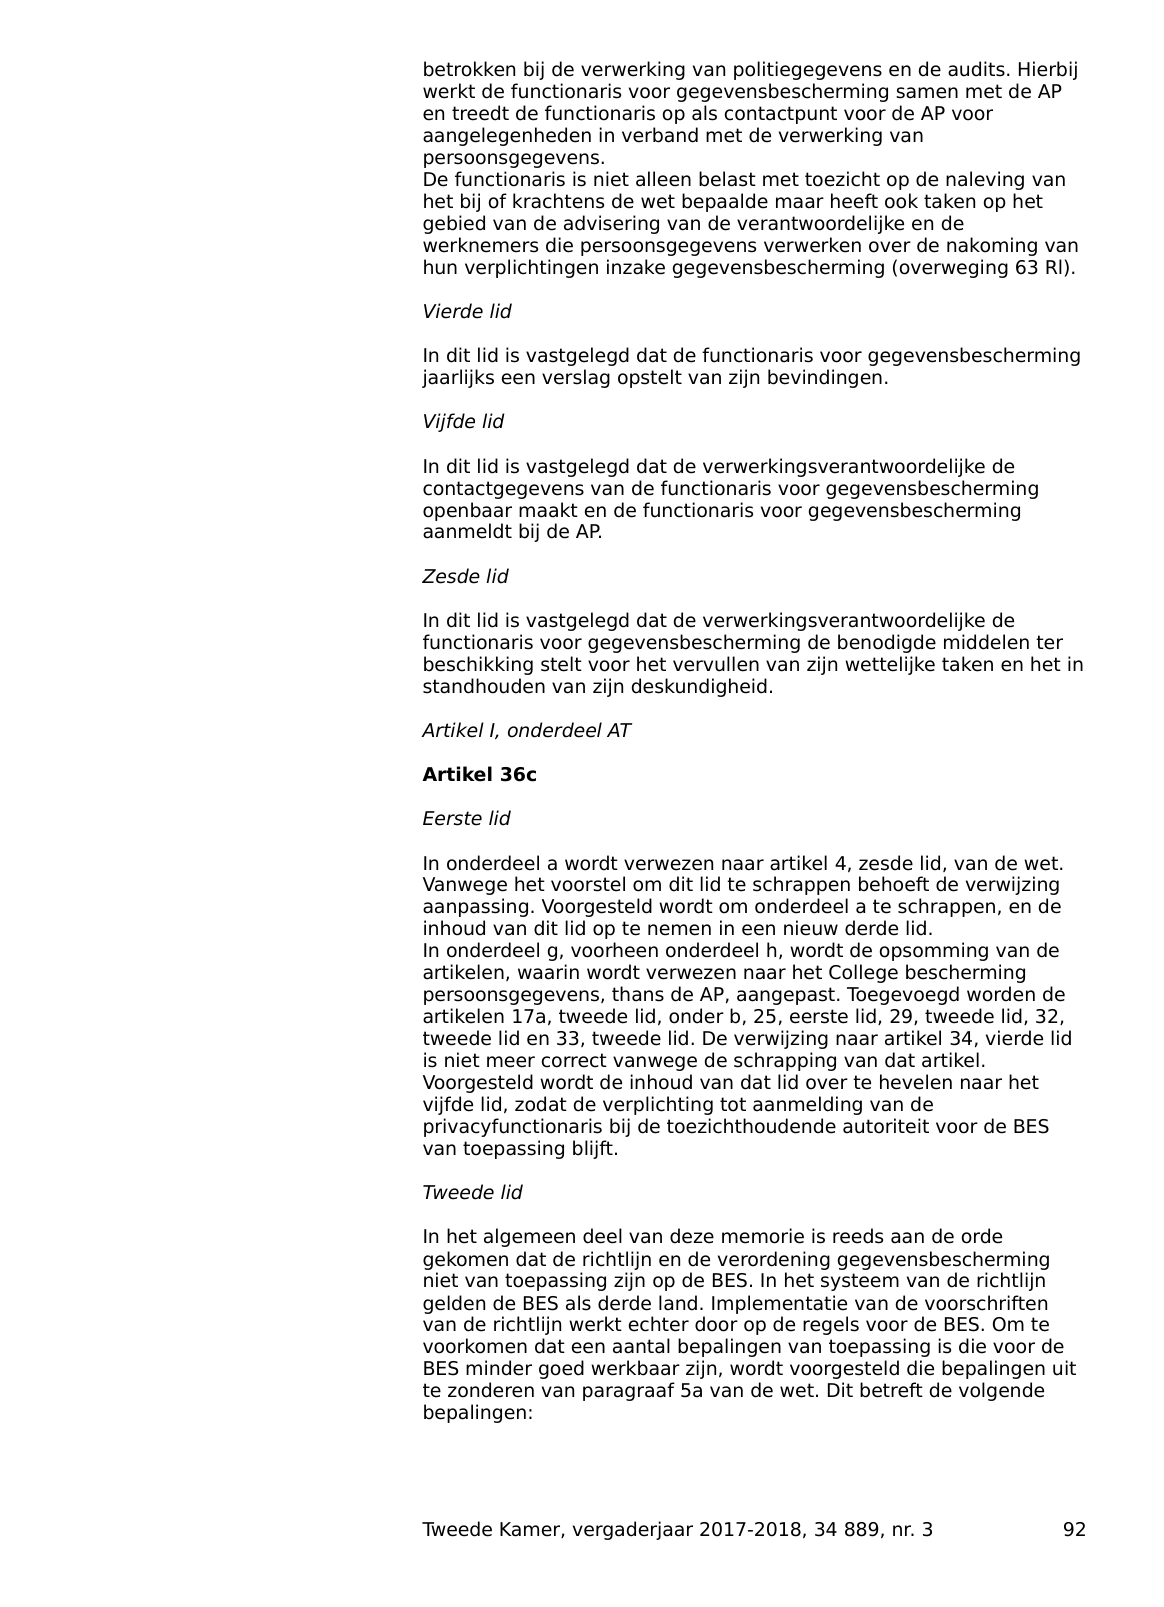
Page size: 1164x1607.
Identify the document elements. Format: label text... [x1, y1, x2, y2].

subtitle Zesde lid [422, 566, 1087, 588]
subtitle Vierde lid [422, 301, 1087, 323]
subtitle Artikel 36c [422, 764, 1087, 786]
subtitle Eerste lid [422, 808, 1087, 830]
text In dit lid is vastgelegd dat de verwerkingsverantwoordelijke de contactgegevens van de functionaris voor gegevensbescherming openbaar maakt en de functionaris voor gegevensbescherming aanmeldt bij de AP. [422, 456, 1087, 543]
subtitle Vijfde lid [422, 411, 1087, 433]
subtitle Artikel I, onderdeel AT [422, 720, 1087, 742]
text In onderdeel g, voorheen onderdeel h, wordt de opsomming van de artikelen, waarin wordt verwezen naar het College bescherming persoonsgegevens, thans de AP, aangepast. Toegevoegd worden de artikelen 17a, tweede lid, onder b, 25, eerste lid, 29, tweede lid, 32, tweede lid en 33, tweede lid. De verwijzing naar artikel 34, vierde lid is niet meer correct vanwege de schrapping van dat artikel. Voorgesteld wordt de inhoud van dat lid over te hevelen naar het vijfde lid, zodat de verplichting tot aanmelding van de privacyfunctionaris bij de toezichthoudende autoriteit voor de BES van toepassing blijft. [422, 940, 1087, 1160]
text betrokken bij de verwerking van politiegegevens en de audits. Hierbij werkt de functionaris voor gegevensbescherming samen met de AP en treedt de functionaris op als contactpunt voor de AP voor aangelegenheden in verband met de verwerking van persoonsgegevens. [422, 59, 1087, 169]
text In het algemeen deel van deze memorie is reeds aan de orde gekomen dat de richtlijn en de verordening gegevensbescherming niet van toepassing zijn op de BES. In het systeem van de richtlijn gelden de BES als derde land. Implementatie van de voorschriften van de richtlijn werkt echter door op de regels voor de BES. Om te voorkomen dat een aantal bepalingen van toepassing is die voor de BES minder goed werkbaar zijn, wordt voorgesteld die bepalingen uit te zonderen van paragraaf 5a van de wet. Dit betreft de volgende bepalingen: [422, 1226, 1087, 1424]
text In dit lid is vastgelegd dat de functionaris voor gegevensbescherming jaarlijks een verslag opstelt van zijn bevindingen. [422, 345, 1087, 389]
text In dit lid is vastgelegd dat de verwerkingsverantwoordelijke de functionaris voor gegevensbescherming de benodigde middelen ter beschikking stelt voor het vervullen van zijn wettelijke taken en het in standhouden van zijn deskundigheid. [422, 610, 1087, 698]
text In onderdeel a wordt verwezen naar artikel 4, zesde lid, van de wet. Vanwege het voorstel om dit lid te schrappen behoeft de verwijzing aanpassing. Voorgesteld wordt om onderdeel a te schrappen, en de inhoud van dit lid op te nemen in een nieuw derde lid. [422, 852, 1087, 940]
subtitle Tweede lid [422, 1182, 1087, 1204]
text De functionaris is niet alleen belast met toezicht op de naleving van het bij of krachtens de wet bepaalde maar heeft ook taken op het gebied van de advisering van de verantwoordelijke en de werknemers die persoonsgegevens verwerken over de nakoming van hun verplichtingen inzake gegevensbescherming (overweging 63 Rl). [422, 169, 1087, 279]
